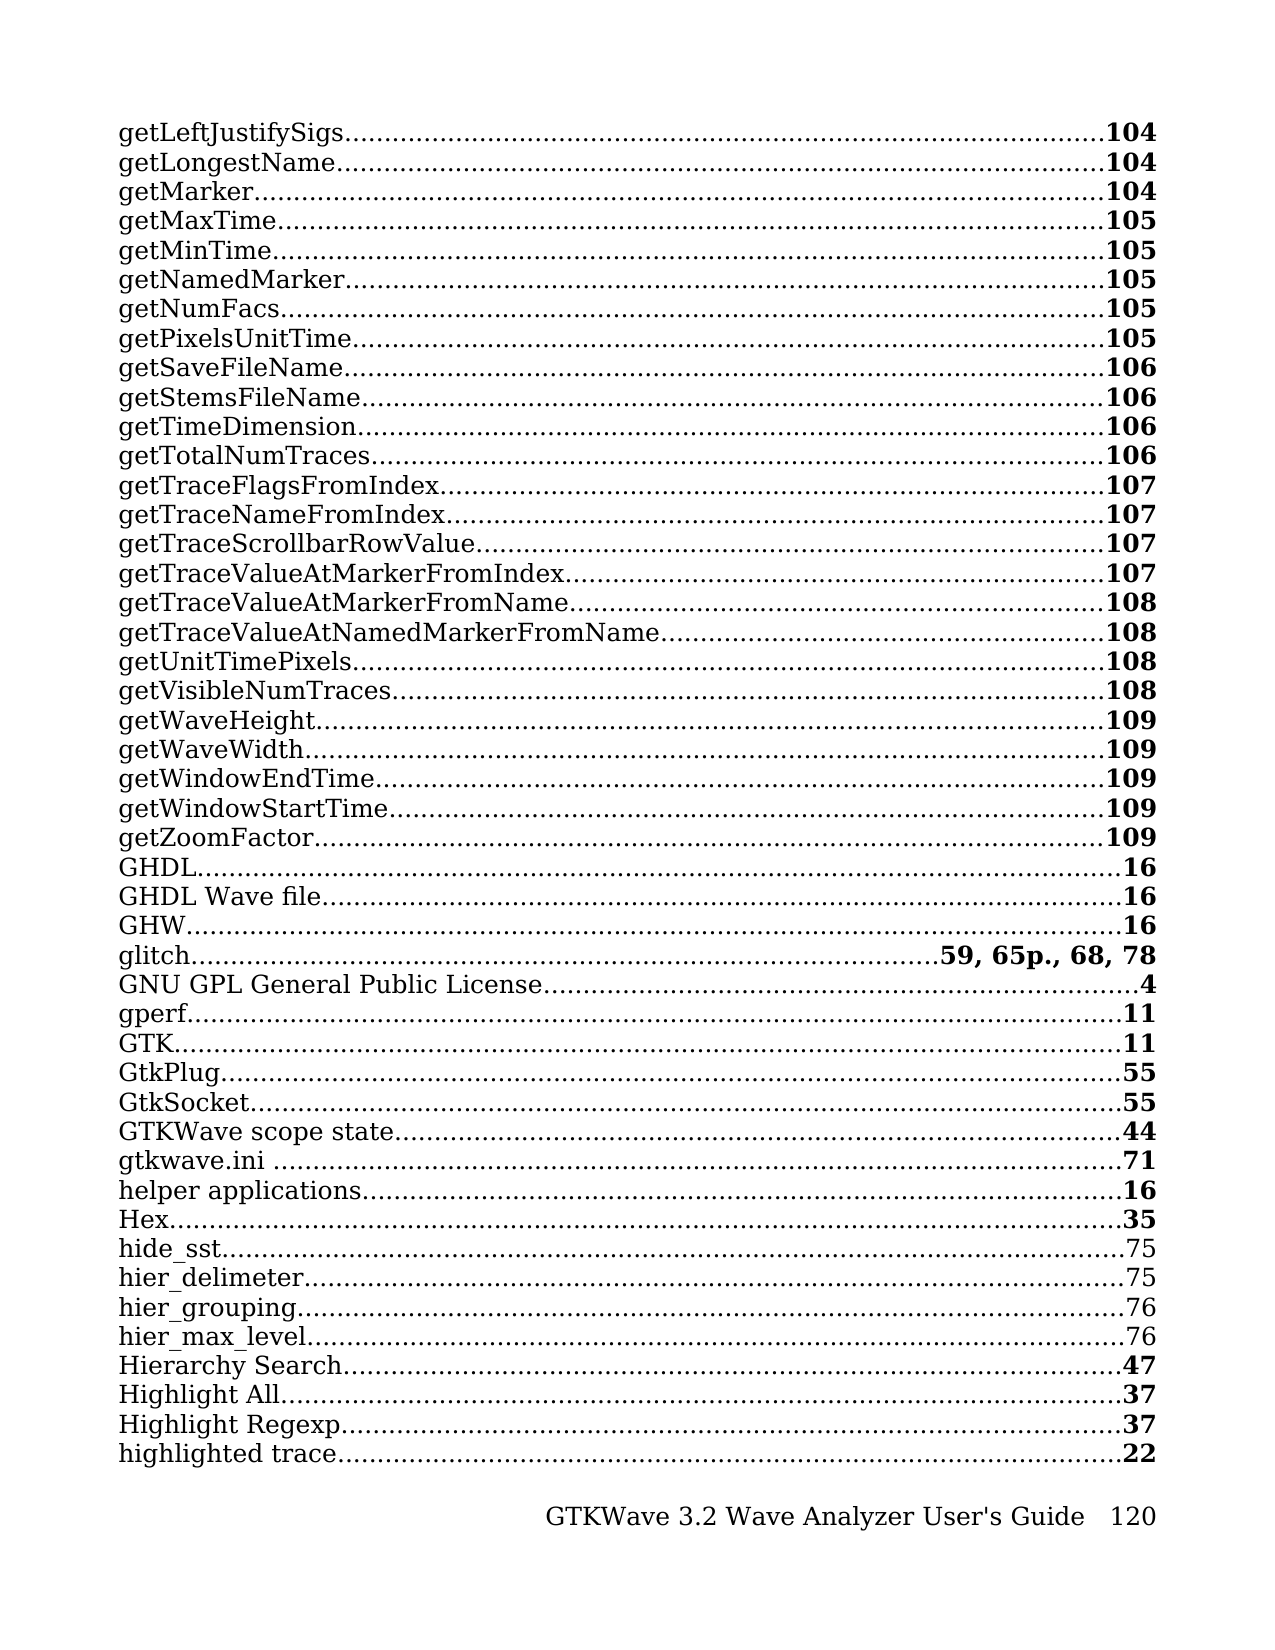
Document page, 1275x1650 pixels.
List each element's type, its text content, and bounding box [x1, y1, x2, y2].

text getNamedMarker 105 [118, 265, 1157, 294]
text GTKWave scope state 44 [118, 1117, 1157, 1146]
text GtkSocket 55 [118, 1087, 1157, 1117]
text getMaxTime 105 [118, 206, 1157, 236]
text Hierarchy Search 47 [118, 1351, 1157, 1380]
text getWaveHeight 109 [118, 706, 1157, 735]
text getWindowEndTime 109 [118, 764, 1157, 794]
text hide_sst 75 [118, 1234, 1157, 1263]
text glitch 59, 65p., 68, 78 [118, 941, 1157, 970]
text gtkwave.ini 71 [118, 1146, 1157, 1176]
text getTraceFlagsFromIndex 107 [118, 471, 1157, 500]
text GHW 16 [118, 911, 1157, 941]
text getTraceScrollbarRowValue 107 [118, 529, 1157, 559]
text gperf 11 [118, 999, 1157, 1029]
text Highlight Regexp 37 [118, 1410, 1157, 1439]
text helper applications 16 [118, 1176, 1157, 1205]
text getTotalNumTraces 106 [118, 441, 1157, 471]
text hier_delimeter 75 [118, 1263, 1157, 1293]
text getPixelsUnitTime 105 [118, 324, 1157, 353]
text getLeftJustifySigs 104 [118, 118, 1157, 147]
text getMarker 104 [118, 177, 1157, 206]
text getWindowStartTime 109 [118, 794, 1157, 823]
text getZoomFactor 109 [118, 823, 1157, 852]
text getMinTime 105 [118, 236, 1157, 265]
text GHDL Wave file 16 [118, 882, 1157, 911]
text getStemsFileName 106 [118, 382, 1157, 412]
text Hex 35 [118, 1205, 1157, 1234]
text hier_max_level 76 [118, 1322, 1157, 1351]
text getWaveWidth 109 [118, 735, 1157, 764]
text getTraceValueAtMarkerFromName 108 [118, 588, 1157, 617]
text getUnitTimePixels 108 [118, 647, 1157, 676]
text getTraceValueAtNamedMarkerFromName 108 [118, 617, 1157, 647]
text getSaveFileName 106 [118, 353, 1157, 382]
text GTK 11 [118, 1029, 1157, 1058]
text getTraceValueAtMarkerFromIndex 107 [118, 559, 1157, 588]
text getVisibleNumTraces 108 [118, 676, 1157, 706]
text getTimeDimension 106 [118, 412, 1157, 441]
text getLongestName 104 [118, 147, 1157, 177]
text Highlight All 37 [118, 1380, 1157, 1410]
text GtkPlug 55 [118, 1058, 1157, 1087]
text GNU GPL General Public License 4 [118, 970, 1157, 999]
text GHDL 16 [118, 852, 1157, 882]
text highlighted trace 22 [118, 1439, 1157, 1468]
text getNumFacs 105 [118, 294, 1157, 324]
text getTraceNameFromIndex 107 [118, 500, 1157, 529]
text hier_grouping 76 [118, 1293, 1157, 1322]
